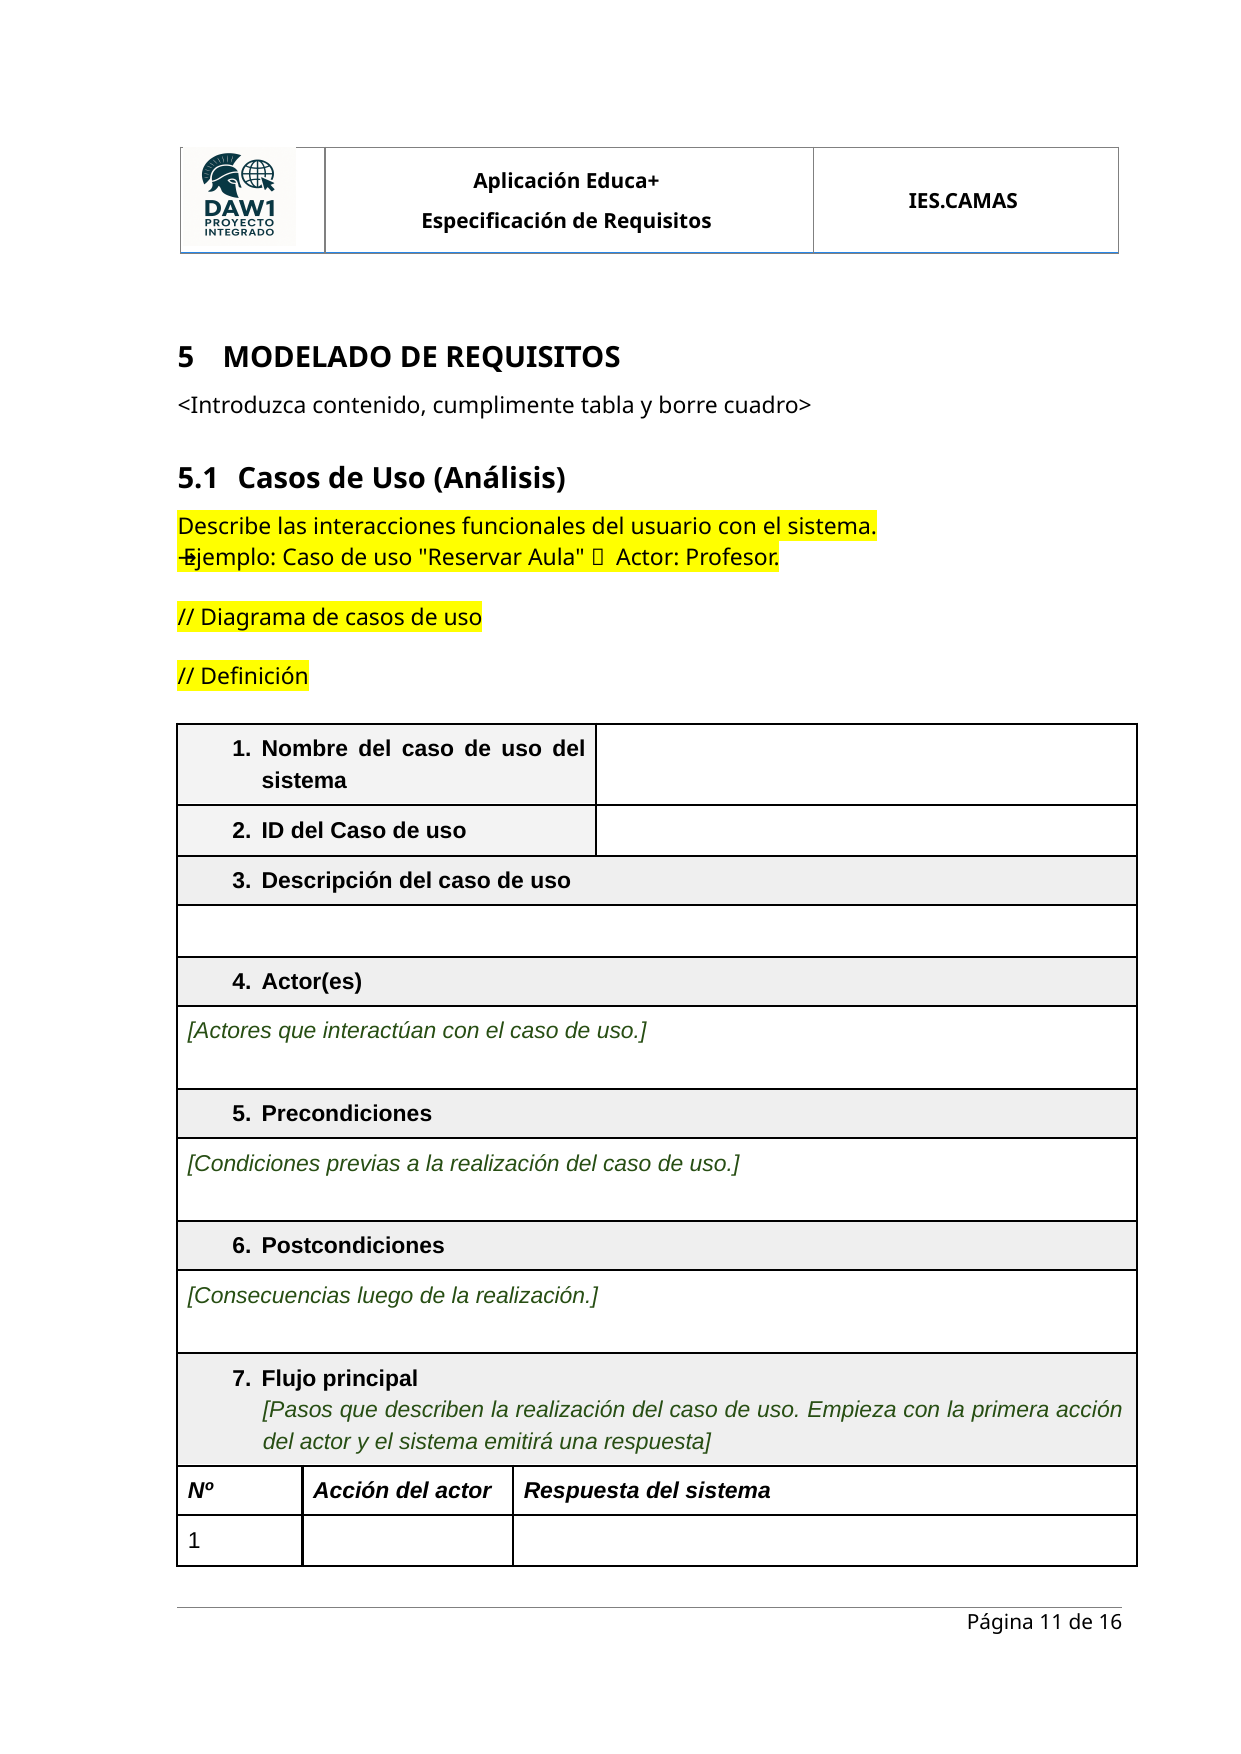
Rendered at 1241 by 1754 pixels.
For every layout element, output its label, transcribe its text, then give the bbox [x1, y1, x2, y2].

text 🔹 Ejemplo: Caso de uso "Reservar Aula" → Actor: Profesor. [177, 541, 1122, 572]
table_cell Flujo principal [Pasos que describen la realización del caso de uso. Empieza con la primera acción del actor y el sistema emitirá una respuesta] [178, 1354, 1136, 1464]
table_cell [Actores que interactúan con el caso de uso.] [178, 1007, 1136, 1088]
table_header [597, 725, 1136, 803]
table_cell [514, 1516, 1136, 1565]
table_cell [178, 906, 1136, 956]
table_cell [Condiciones previas a la realización del caso de uso.] [178, 1139, 1136, 1220]
text // Definición [177, 660, 1122, 691]
text // Diagrama de casos de uso [177, 601, 1122, 632]
table_cell Postcondiciones [178, 1222, 1136, 1269]
table_cell Precondiciones [178, 1090, 1136, 1137]
table_cell ID del Caso de uso [178, 806, 595, 855]
table_cell Nº [178, 1467, 301, 1514]
table_cell Descripción del caso de uso [178, 857, 1136, 904]
table_cell Respuesta del sistema [514, 1467, 1136, 1514]
text <Introduzca contenido, cumplimente tabla y borre cuadro> [177, 389, 1122, 420]
subtitle Casos de Uso (Análisis) [177, 457, 1122, 497]
table_header Nombre del caso de uso del sistema [178, 725, 595, 803]
table_cell Actor(es) [178, 958, 1136, 1005]
table_cell 1 [178, 1516, 301, 1565]
picture [183, 147, 296, 246]
table_cell [597, 806, 1136, 855]
text Describe las interacciones funcionales del usuario con el sistema. [177, 509, 1122, 541]
table_cell [Consecuencias luego de la realización.] [178, 1271, 1136, 1352]
table_cell [304, 1516, 512, 1565]
table_cell Acción del actor [304, 1467, 512, 1514]
subtitle MODELADO DE REQUISITOS [177, 336, 1122, 376]
